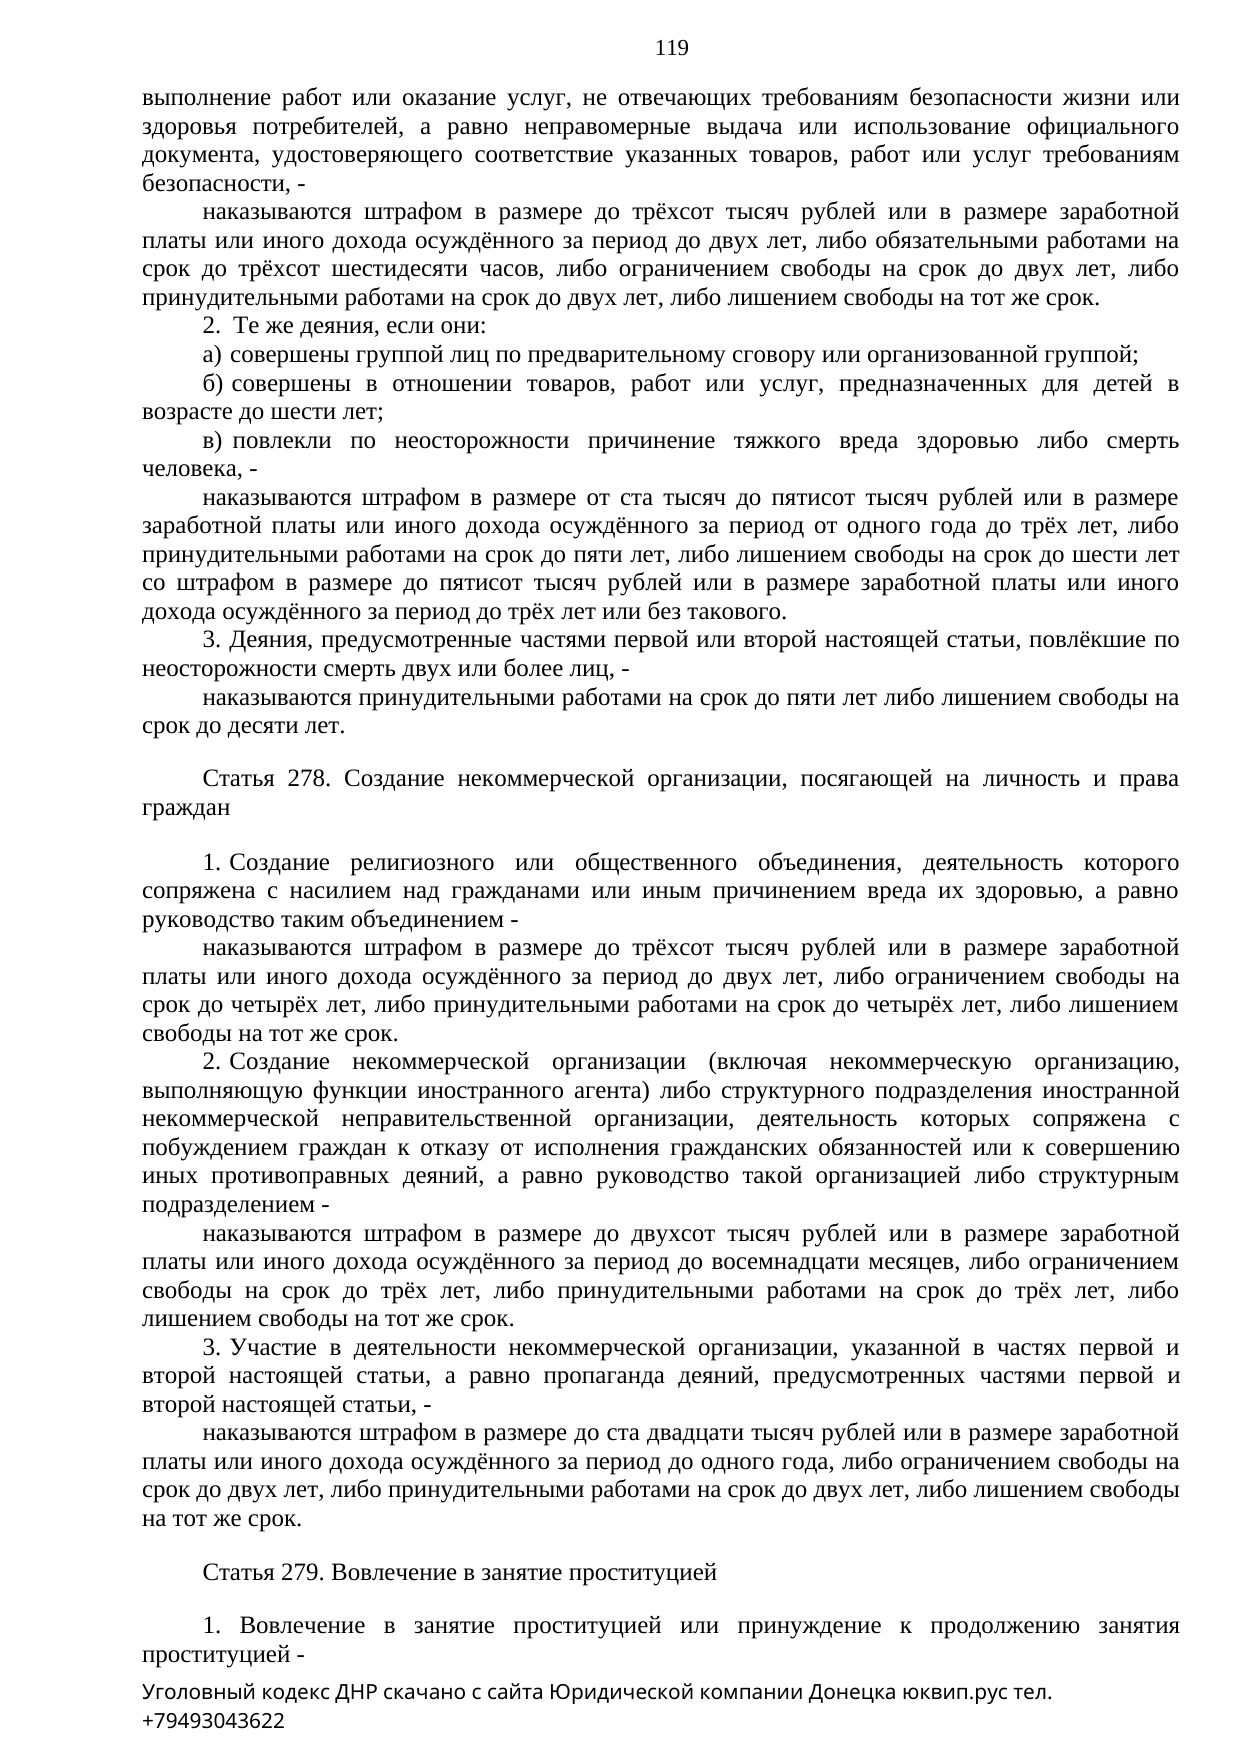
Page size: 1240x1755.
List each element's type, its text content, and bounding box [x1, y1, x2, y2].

list Деяния, предусмотренные частями первой или второй настоящей статьи, повлёкшие по неосторожности смерть двух или более лиц, - [142, 625, 1181, 682]
text наказываются штрафом в размере от ста тысяч до пятисот тысяч рублей или в размере заработной платы или иного дохода осуждённого за период от одного года до трёх лет, либо принудительными работами на срок до пяти лет, либо лишением свободы на срок до шести лет со штрафом в размере до пятисот тысяч рублей или в размере заработной платы или иного дохода осуждённого за период до трёх лет или без такового. [142, 482, 1181, 625]
list Создание некоммерческой организации (включая некоммерческую организацию, выполняющую функции иностранного агента) либо структурного подразделения иностранной некоммерческой неправительственной организации, деятельность которых сопряжена с побуждением граждан к отказу от исполнения гражданских обязанностей или к совершению иных противоправных деяний, а равно руководство такой организацией либо структурным подразделением - [142, 1047, 1181, 1218]
list Те же деяния, если они: [142, 311, 1181, 339]
text Статья 278. Создание некоммерческой организации, посягающей на личность и права граждан [142, 764, 1181, 822]
text наказываются штрафом в размере до двухсот тысяч рублей или в размере заработной платы или иного дохода осуждённого за период до восемнадцати месяцев, либо ограничением свободы на срок до трёх лет, либо принудительными работами на срок до трёх лет, либо лишением свободы на тот же срок. [142, 1218, 1181, 1332]
text 1. Вовлечение в занятие проституцией или принуждение к продолжению занятия проституцией - [142, 1611, 1181, 1668]
list Участие в деятельности некоммерческой организации, указанной в частях первой и второй настоящей статьи, а равно пропаганда деяний, предусмотренных частями первой и второй настоящей статьи, - [142, 1332, 1181, 1418]
text наказываются штрафом в размере до трёхсот тысяч рублей или в размере заработной платы или иного дохода осуждённого за период до двух лет, либо обязательными работами на срок до трёхсот шестидесяти часов, либо ограничением свободы на срок до двух лет, либо принудительными работами на срок до двух лет, либо лишением свободы на тот же срок. [142, 197, 1181, 311]
list Создание религиозного или общественного объединения, деятельность которого сопряжена с насилием над гражданами или иным причинением вреда их здоровью, а равно руководство таким объединением - [142, 847, 1181, 933]
list выполнение работ или оказание услуг, не отвечающих требованиям безопасности жизни или здоровья потребителей, а равно неправомерные выдача или использование официального документа, удостоверяющего соответствие указанных товаров, работ или услуг требованиям безопасности, - [142, 83, 1181, 197]
text в) повлекли по неосторожности причинение тяжкого вреда здоровью либо смерть человека, - [142, 425, 1181, 482]
text Статья 279. Вовлечение в занятие проституцией [142, 1560, 1181, 1585]
text наказываются штрафом в размере до ста двадцати тысяч рублей или в размере заработной платы или иного дохода осуждённого за период до одного года, либо ограничением свободы на срок до двух лет, либо принудительными работами на срок до двух лет, либо лишением свободы на тот же срок. [142, 1418, 1181, 1532]
text а) совершены группой лиц по предварительному сговору или организованной группой; [142, 339, 1181, 368]
text наказываются принудительными работами на срок до пяти лет либо лишением свободы на срок до десяти лет. [142, 682, 1181, 739]
text б) совершены в отношении товаров, работ или услуг, предназначенных для детей в возрасте до шести лет; [142, 368, 1181, 425]
text наказываются штрафом в размере до трёхсот тысяч рублей или в размере заработной платы или иного дохода осуждённого за период до двух лет, либо ограничением свободы на срок до четырёх лет, либо принудительными работами на срок до четырёх лет, либо лишением свободы на тот же срок. [142, 933, 1181, 1047]
